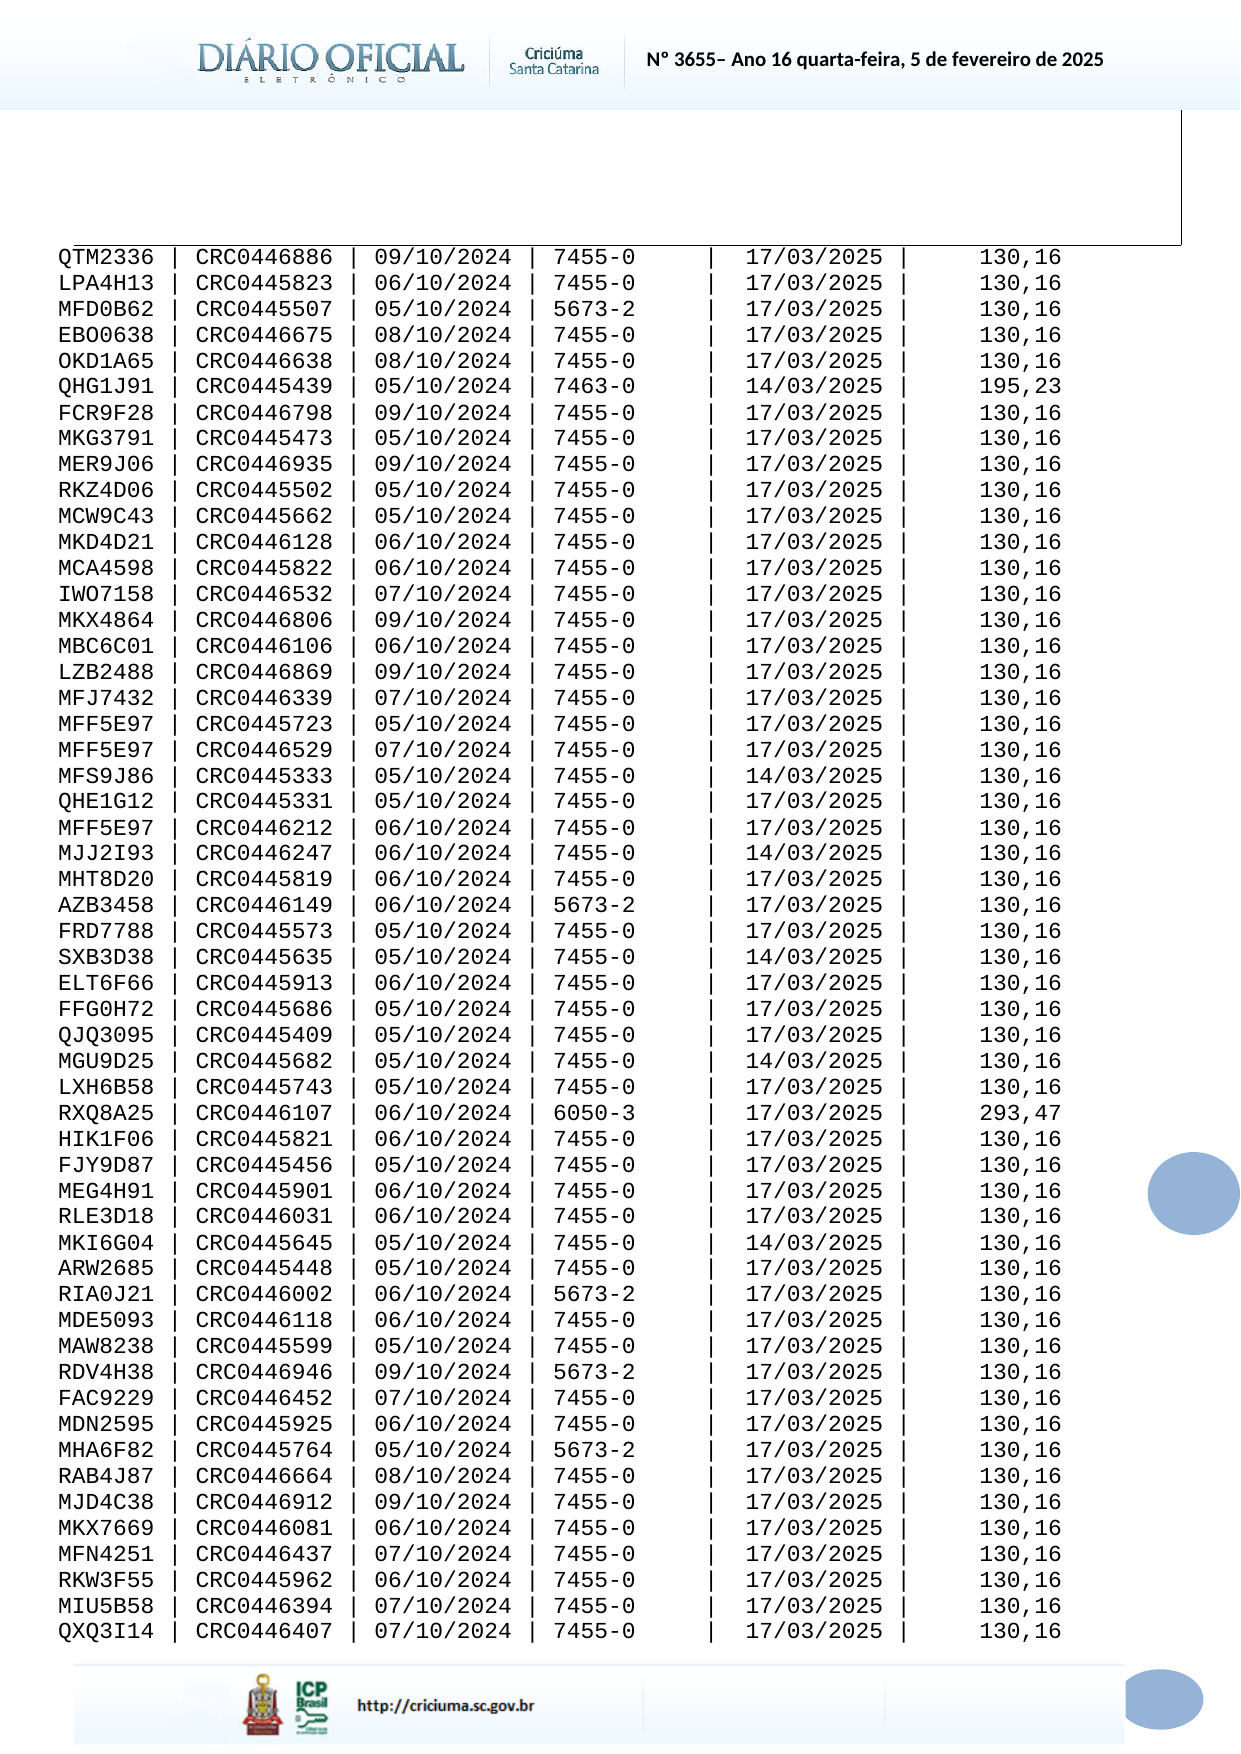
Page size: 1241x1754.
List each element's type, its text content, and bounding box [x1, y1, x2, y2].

text MFF5E97 | CRC0446529 | 07/10/2024 | 7455-0 | 17/03/2025 | 130,16 [44, 738, 1181, 764]
text QJQ3095 | CRC0445409 | 05/10/2024 | 7455-0 | 17/03/2025 | 130,16 [44, 1023, 1181, 1049]
text ARW2685 | CRC0445448 | 05/10/2024 | 7455-0 | 17/03/2025 | 130,16 [44, 1257, 1181, 1283]
text MCA4598 | CRC0445822 | 06/10/2024 | 7455-0 | 17/03/2025 | 130,16 [44, 556, 1181, 582]
text FFG0H72 | CRC0445686 | 05/10/2024 | 7455-0 | 17/03/2025 | 130,16 [44, 997, 1181, 1023]
text MJJ2I93 | CRC0446247 | 06/10/2024 | 7455-0 | 14/03/2025 | 130,16 [44, 842, 1181, 868]
text MDE5093 | CRC0446118 | 06/10/2024 | 7455-0 | 17/03/2025 | 130,16 [44, 1309, 1181, 1334]
text RIA0J21 | CRC0446002 | 06/10/2024 | 5673-2 | 17/03/2025 | 130,16 [44, 1283, 1181, 1309]
text MKG3791 | CRC0445473 | 05/10/2024 | 7455-0 | 17/03/2025 | 130,16 [44, 427, 1181, 453]
text QXQ3I14 | CRC0446407 | 07/10/2024 | 7455-0 | 17/03/2025 | 130,16 [44, 1620, 1181, 1646]
text SXB3D38 | CRC0445635 | 05/10/2024 | 7455-0 | 14/03/2025 | 130,16 [44, 946, 1181, 971]
text MFD0B62 | CRC0445507 | 05/10/2024 | 5673-2 | 17/03/2025 | 130,16 [44, 297, 1181, 323]
text MBC6C01 | CRC0446106 | 06/10/2024 | 7455-0 | 17/03/2025 | 130,16 [44, 634, 1181, 660]
text RKW3F55 | CRC0445962 | 06/10/2024 | 7455-0 | 17/03/2025 | 130,16 [44, 1568, 1181, 1594]
text MHA6F82 | CRC0445764 | 05/10/2024 | 5673-2 | 17/03/2025 | 130,16 [44, 1438, 1181, 1464]
text MFN4251 | CRC0446437 | 07/10/2024 | 7455-0 | 17/03/2025 | 130,16 [44, 1542, 1181, 1568]
text EBO0638 | CRC0446675 | 08/10/2024 | 7455-0 | 17/03/2025 | 130,16 [44, 323, 1181, 349]
text MCW9C43 | CRC0445662 | 05/10/2024 | 7455-0 | 17/03/2025 | 130,16 [44, 504, 1181, 531]
text MKI6G04 | CRC0445645 | 05/10/2024 | 7455-0 | 14/03/2025 | 130,16 [44, 1231, 1181, 1257]
text MEG4H91 | CRC0445901 | 06/10/2024 | 7455-0 | 17/03/2025 | 130,16 [44, 1179, 1150, 1205]
text MFS9J86 | CRC0445333 | 05/10/2024 | 7455-0 | 14/03/2025 | 130,16 [44, 764, 1181, 790]
text MJD4C38 | CRC0446912 | 09/10/2024 | 7455-0 | 17/03/2025 | 130,16 [44, 1490, 1181, 1516]
text MDN2595 | CRC0445925 | 06/10/2024 | 7455-0 | 17/03/2025 | 130,16 [44, 1412, 1181, 1438]
text IWO7158 | CRC0446532 | 07/10/2024 | 7455-0 | 17/03/2025 | 130,16 [44, 582, 1181, 608]
text MER9J06 | CRC0446935 | 09/10/2024 | 7455-0 | 17/03/2025 | 130,16 [44, 453, 1181, 479]
text LPA4H13 | CRC0445823 | 06/10/2024 | 7455-0 | 17/03/2025 | 130,16 [44, 271, 1181, 297]
text RKZ4D06 | CRC0445502 | 05/10/2024 | 7455-0 | 17/03/2025 | 130,16 [44, 479, 1181, 504]
text QTM2336 | CRC0446886 | 09/10/2024 | 7455-0 | 17/03/2025 | 130,16 [44, 245, 1181, 271]
text RXQ8A25 | CRC0446107 | 06/10/2024 | 6050-3 | 17/03/2025 | 293,47 [44, 1101, 1181, 1127]
text MFJ7432 | CRC0446339 | 07/10/2024 | 7455-0 | 17/03/2025 | 130,16 [44, 686, 1181, 712]
text MGU9D25 | CRC0445682 | 05/10/2024 | 7455-0 | 14/03/2025 | 130,16 [44, 1049, 1181, 1075]
text RLE3D18 | CRC0446031 | 06/10/2024 | 7455-0 | 17/03/2025 | 130,16 [44, 1205, 1171, 1231]
text MAW8238 | CRC0445599 | 05/10/2024 | 7455-0 | 17/03/2025 | 130,16 [44, 1334, 1181, 1361]
text MIU5B58 | CRC0446394 | 07/10/2024 | 7455-0 | 17/03/2025 | 130,16 [44, 1594, 1181, 1620]
text FJY9D87 | CRC0445456 | 05/10/2024 | 7455-0 | 17/03/2025 | 130,16 [44, 1153, 1180, 1179]
text MFF5E97 | CRC0446212 | 06/10/2024 | 7455-0 | 17/03/2025 | 130,16 [44, 816, 1181, 842]
text RAB4J87 | CRC0446664 | 08/10/2024 | 7455-0 | 17/03/2025 | 130,16 [44, 1464, 1181, 1490]
text LXH6B58 | CRC0445743 | 05/10/2024 | 7455-0 | 17/03/2025 | 130,16 [44, 1075, 1181, 1101]
text ELT6F66 | CRC0445913 | 06/10/2024 | 7455-0 | 17/03/2025 | 130,16 [44, 971, 1181, 997]
text MKX4864 | CRC0446806 | 09/10/2024 | 7455-0 | 17/03/2025 | 130,16 [44, 608, 1181, 634]
text LZB2488 | CRC0446869 | 09/10/2024 | 7455-0 | 17/03/2025 | 130,16 [44, 660, 1181, 686]
text HIK1F06 | CRC0445821 | 06/10/2024 | 7455-0 | 17/03/2025 | 130,16 [44, 1127, 1181, 1153]
text FCR9F28 | CRC0446798 | 09/10/2024 | 7455-0 | 17/03/2025 | 130,16 [44, 401, 1181, 427]
text FRD7788 | CRC0445573 | 05/10/2024 | 7455-0 | 17/03/2025 | 130,16 [44, 919, 1181, 946]
text OKD1A65 | CRC0446638 | 08/10/2024 | 7455-0 | 17/03/2025 | 130,16 [44, 349, 1181, 375]
text QHE1G12 | CRC0445331 | 05/10/2024 | 7455-0 | 17/03/2025 | 130,16 [44, 790, 1181, 816]
text MFF5E97 | CRC0445723 | 05/10/2024 | 7455-0 | 17/03/2025 | 130,16 [44, 712, 1181, 738]
text AZB3458 | CRC0446149 | 06/10/2024 | 5673-2 | 17/03/2025 | 130,16 [44, 894, 1181, 919]
text MKX7669 | CRC0446081 | 06/10/2024 | 7455-0 | 17/03/2025 | 130,16 [44, 1516, 1181, 1542]
text FAC9229 | CRC0446452 | 07/10/2024 | 7455-0 | 17/03/2025 | 130,16 [44, 1386, 1181, 1412]
text MKD4D21 | CRC0446128 | 06/10/2024 | 7455-0 | 17/03/2025 | 130,16 [44, 531, 1181, 556]
text RDV4H38 | CRC0446946 | 09/10/2024 | 5673-2 | 17/03/2025 | 130,16 [44, 1361, 1181, 1386]
text QHG1J91 | CRC0445439 | 05/10/2024 | 7463-0 | 14/03/2025 | 195,23 [44, 375, 1181, 401]
text MHT8D20 | CRC0445819 | 06/10/2024 | 7455-0 | 17/03/2025 | 130,16 [44, 868, 1181, 894]
